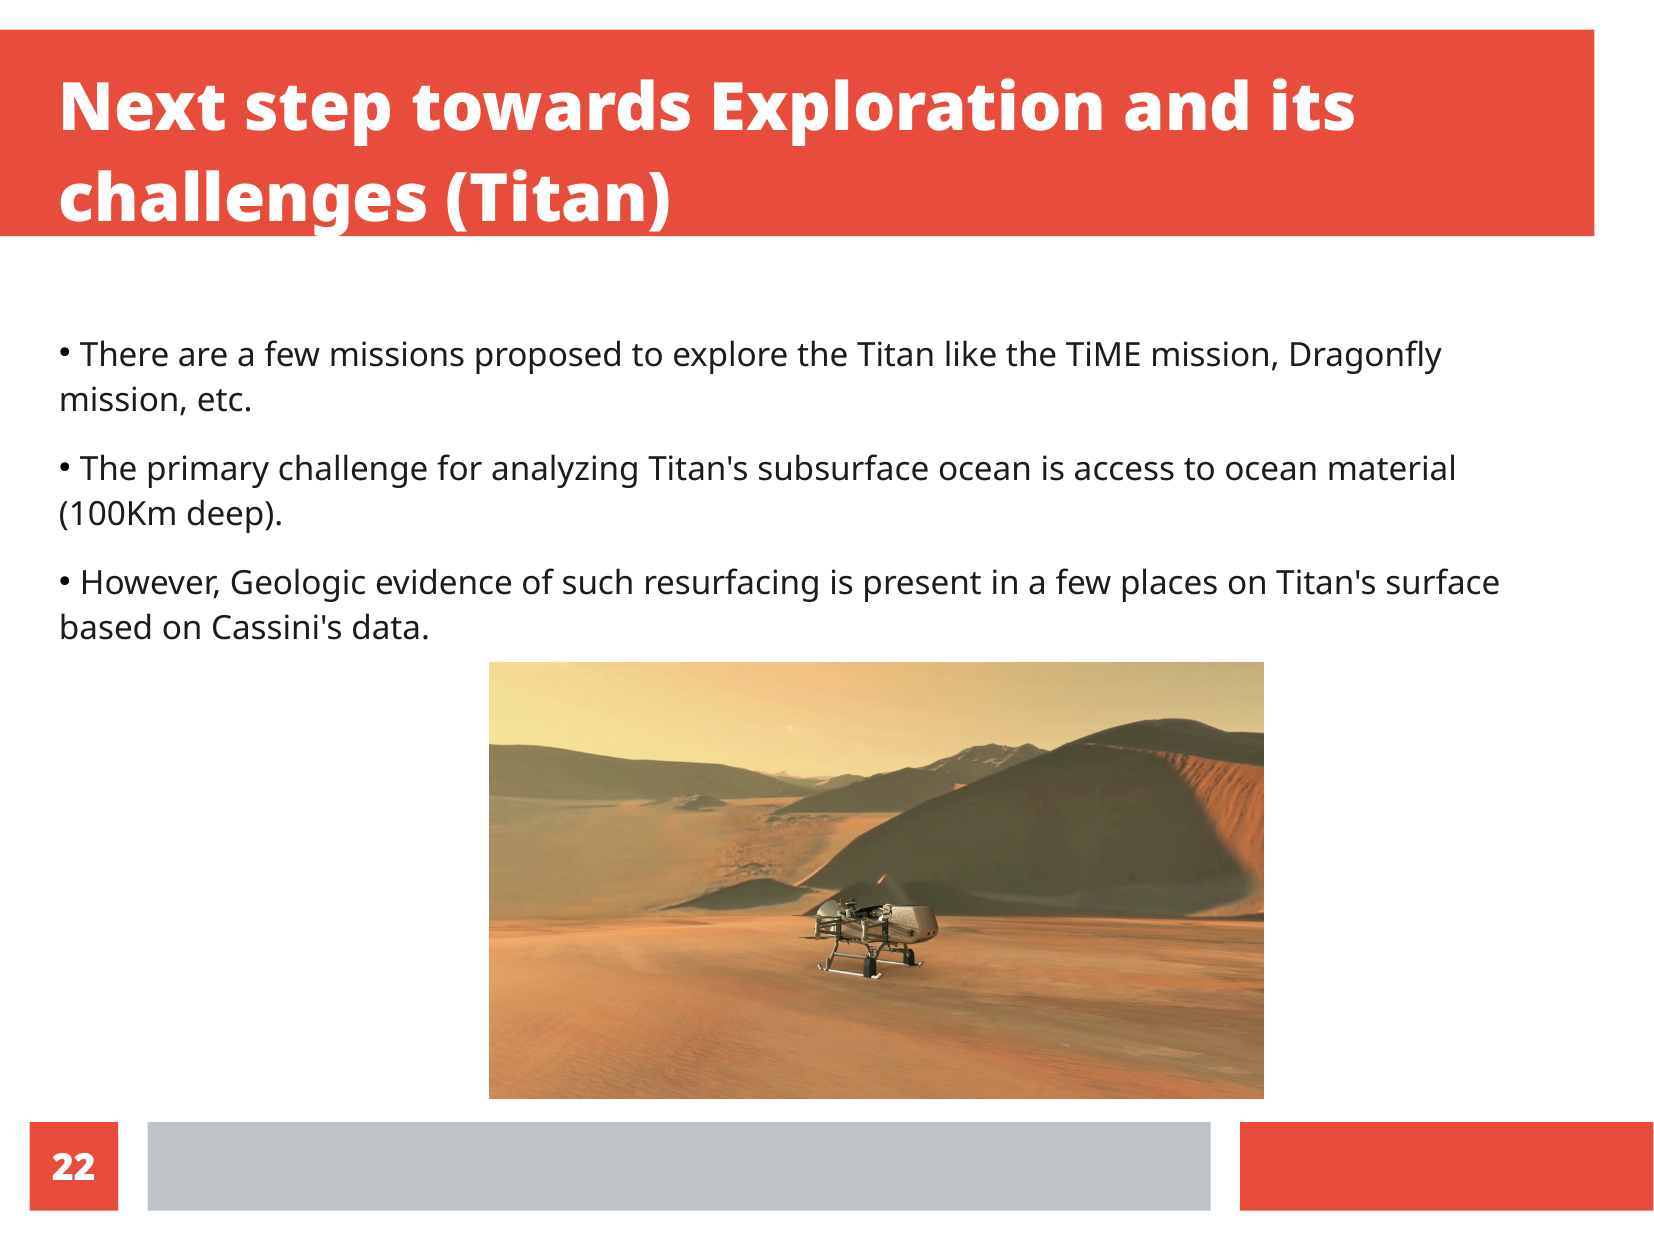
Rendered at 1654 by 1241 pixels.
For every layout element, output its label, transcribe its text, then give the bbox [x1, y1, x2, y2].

picture [489, 662, 1264, 1099]
list There are a few missions proposed to explore the Titan like the TiME mission, Dragonfly mission, etc. The primary challenge for analyzing Titan's subsurface ocean is access to ocean material (100Km deep). However, Geologic evidence of such resurfacing is present in a few places on Titan's surface based on Cassini's data. [59, 330, 1565, 1093]
title Next step towards Exploration and its challenges (Titan) [59, 59, 1595, 207]
